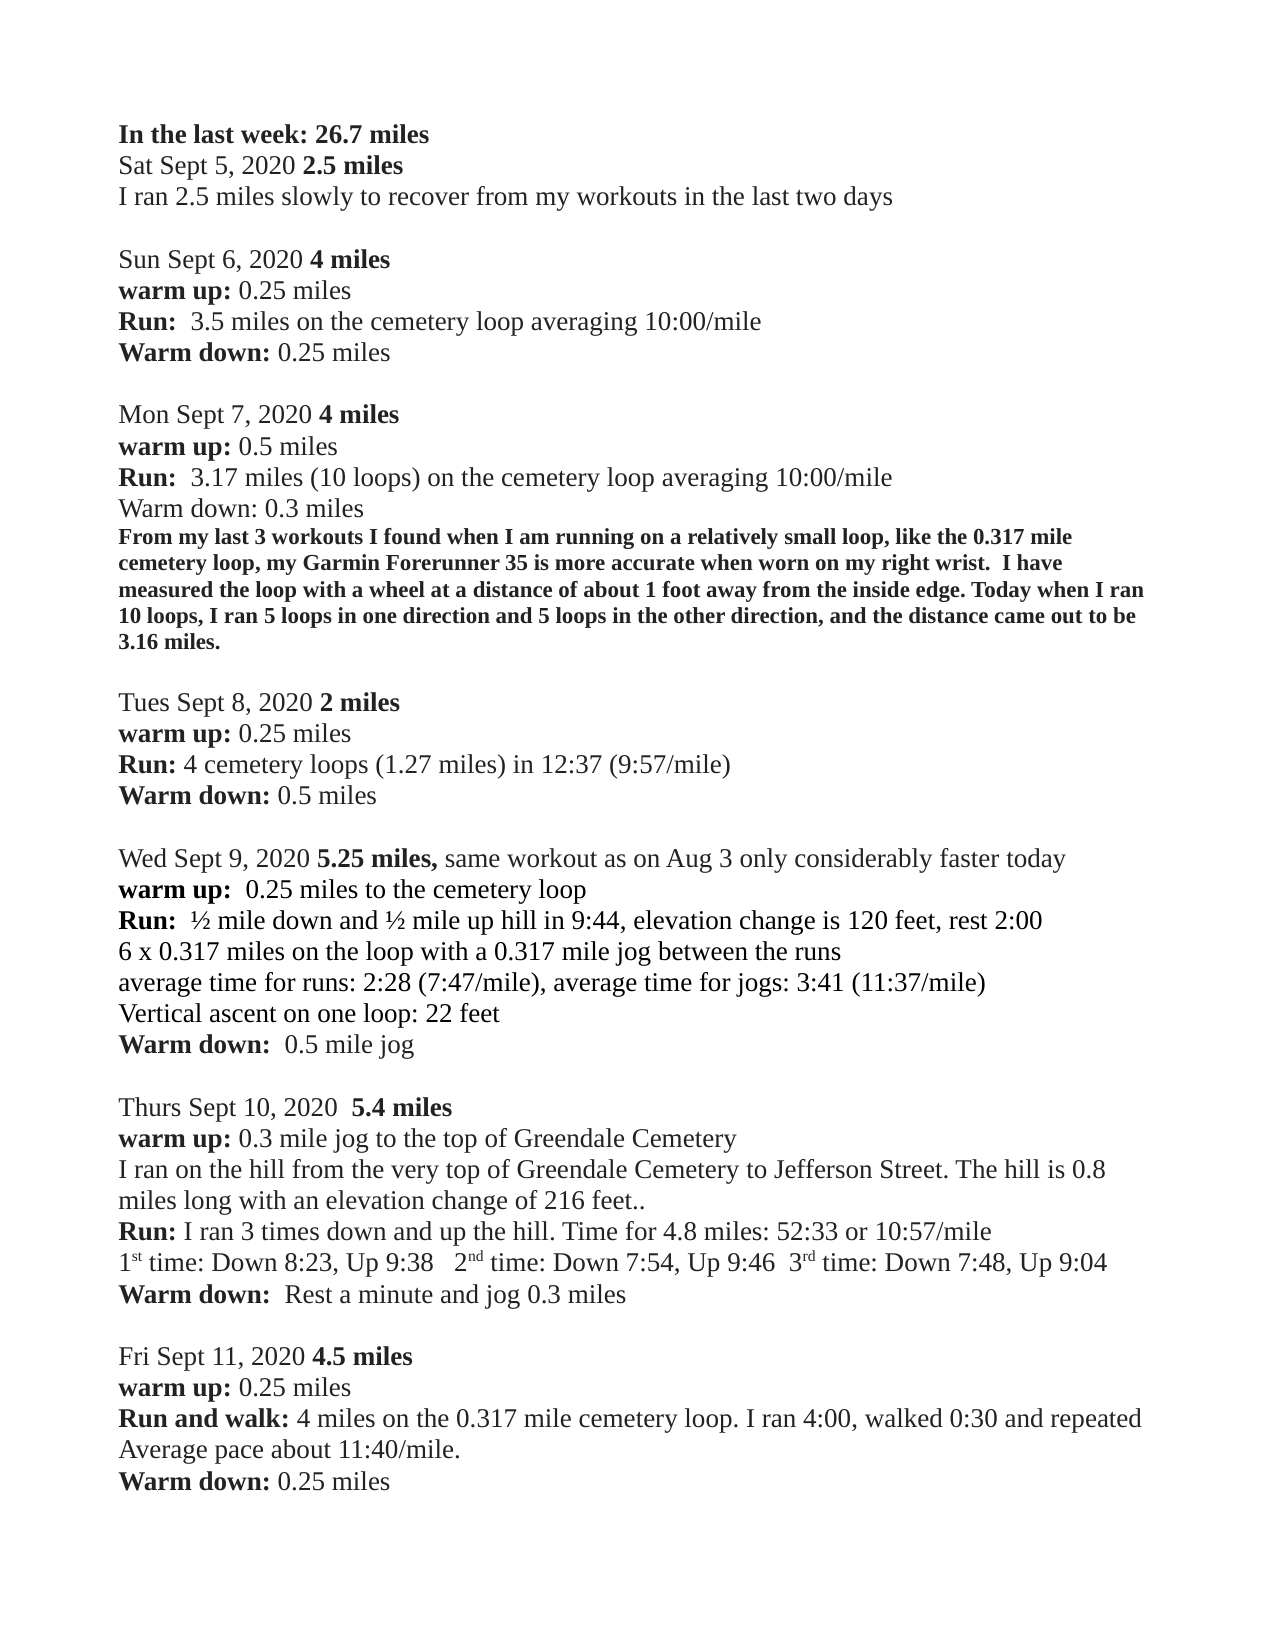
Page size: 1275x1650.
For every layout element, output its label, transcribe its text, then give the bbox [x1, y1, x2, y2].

text warm up: 0.25 miles [118, 274, 1161, 305]
text I ran on the hill from the very top of Greendale Cemetery to Jefferson Street. The hill is 0.8 miles long with an elevation change of 216 feet.. [118, 1153, 1161, 1215]
text Mon Sept 7, 2020 4 miles [118, 398, 1161, 429]
text Warm down: 0.25 miles [118, 336, 1161, 367]
text Wed Sept 9, 2020 5.25 miles, same workout as on Aug 3 only considerably faster today [118, 842, 1161, 873]
text Tues Sept 8, 2020 2 miles [118, 686, 1161, 717]
text I ran 2.5 miles slowly to recover from my workouts in the last two days [118, 180, 1161, 212]
text Run: 4 cemetery loops (1.27 miles) in 12:37 (9:57/mile) [118, 748, 1161, 779]
text Warm down: 0.3 miles [118, 492, 1161, 523]
text Warm down: 0.5 miles [118, 779, 1161, 811]
text Warm down: 0.25 miles [118, 1464, 1161, 1496]
text Sun Sept 6, 2020 4 miles [118, 243, 1161, 274]
text warm up: 0.25 miles [118, 717, 1161, 748]
text 6 x 0.317 miles on the loop with a 0.317 mile jog between the runs [118, 935, 1157, 966]
text From my last 3 workouts I found when I am running on a relatively small loop, like the 0.317 mile cemetery loop, my Garmin Forerunner 35 is more accurate when worn on my right wrist. I have measured the loop with a wheel at a distance of about 1 foot away from the inside edge. Today when I ran 10 loops, I ran 5 loops in one direction and 5 loops in the other direction, and the distance came out to be 3.16 miles. [118, 523, 1161, 655]
text warm up: 0.25 miles to the cemetery loop [118, 873, 1157, 904]
text In the last week: 26.7 miles [118, 118, 1161, 149]
text Sat Sept 5, 2020 2.5 miles [118, 149, 1161, 180]
text Vertical ascent on one loop: 22 feet [118, 997, 1157, 1028]
text warm up: 0.5 miles [118, 429, 1161, 461]
text Warm down: 0.5 mile jog [118, 1028, 1161, 1060]
text Run: ½ mile down and ½ mile up hill in 9:44, elevation change is 120 feet, rest 2:00 [118, 904, 1157, 935]
text average time for runs: 2:28 (7:47/mile), average time for jogs: 3:41 (11:37/mile) [118, 966, 1157, 997]
text warm up: 0.3 mile jog to the top of Greendale Cemetery [118, 1122, 1161, 1153]
text Run: 3.17 miles (10 loops) on the cemetery loop averaging 10:00/mile [118, 461, 1161, 492]
text warm up: 0.25 miles [118, 1371, 1161, 1402]
text Run: I ran 3 times down and up the hill. Time for 4.8 miles: 52:33 or 10:57/mile [118, 1215, 1161, 1247]
text Warm down: Rest a minute and jog 0.3 miles [118, 1278, 1161, 1309]
text Fri Sept 11, 2020 4.5 miles [118, 1340, 1161, 1371]
text 1st time: Down 8:23, Up 9:38 2nd time: Down 7:54, Up 9:46 3rd time: Down 7:48, Up 9:04 [118, 1247, 1161, 1278]
text Run and walk: 4 miles on the 0.317 mile cemetery loop. I ran 4:00, walked 0:30 and repeated [118, 1402, 1161, 1433]
text Thurs Sept 10, 2020 5.4 miles [118, 1091, 1161, 1122]
text Average pace about 11:40/mile. [118, 1433, 1161, 1464]
text Run: 3.5 miles on the cemetery loop averaging 10:00/mile [118, 305, 1161, 336]
